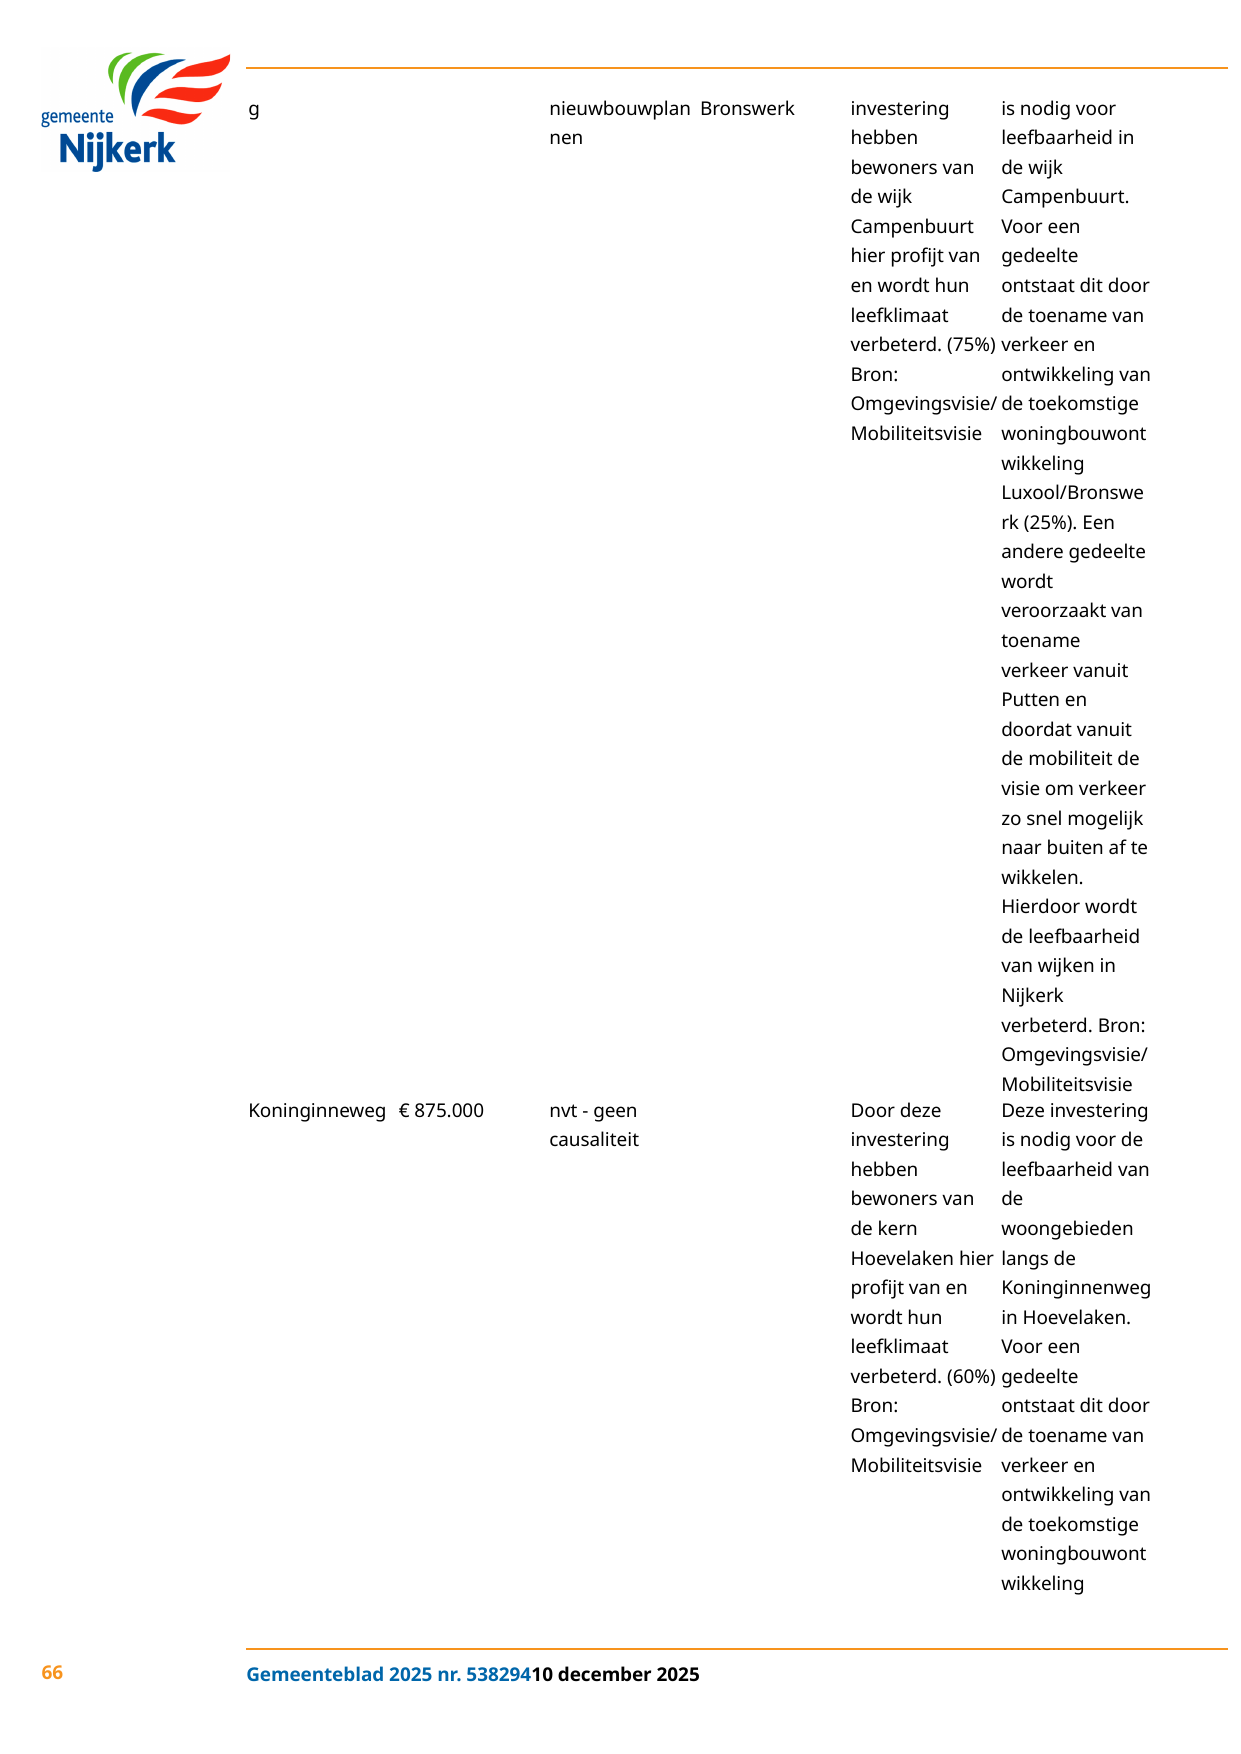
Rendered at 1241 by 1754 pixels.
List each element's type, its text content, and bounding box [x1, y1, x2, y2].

table_cell Deze investering is nodig voor de leefbaarheid van de woongebieden langs de Koninginnenweg in Hoevelaken. Voor een gedeelte ontstaat dit door de toename van verkeer en ontwikkeling van de toekomstige woningbouwontwikkeling [1001, 1097, 1152, 1596]
table_cell [700, 1097, 850, 1596]
table_cell Bronswerk [700, 95, 850, 1097]
table_cell is nodig voor leefbaarheid in de wijk Campenbuurt. Voor een gedeelte ontstaat dit door de toename van verkeer en ontwikkeling van de toekomstige woningbouwontwikkeling Luxool/Bronswerk (25%). Een andere gedeelte wordt veroorzaakt van toename verkeer vanuit Putten en doordat vanuit de mobiliteit de visie om verkeer zo snel mogelijk naar buiten af te wikkelen. Hierdoor wordt de leefbaarheid van wijken in Nijkerk verbeterd. Bron: Omgevingsvisie/ Mobiliteitsvisie [1001, 95, 1152, 1097]
table_cell € 875.000 [399, 1097, 549, 1596]
table_cell Door deze investering hebben bewoners van de kern Hoevelaken hier profijt van en wordt hun leefklimaat verbeterd. (60%) Bron: Omgevingsvisie/ Mobiliteitsvisie [850, 1097, 1001, 1596]
table_cell g [248, 95, 398, 1097]
table_cell [399, 95, 549, 1097]
table_cell investering hebben bewoners van de wijk Campenbuurt hier profijt van en wordt hun leefklimaat verbeterd. (75%) Bron: Omgevingsvisie/ Mobiliteitsvisie [850, 95, 1001, 1097]
table_cell nvt - geen causaliteit [549, 1097, 700, 1596]
picture [41, 47, 231, 172]
table_cell nieuwbouwplannen [549, 95, 700, 1097]
table_cell Koninginneweg [248, 1097, 398, 1596]
